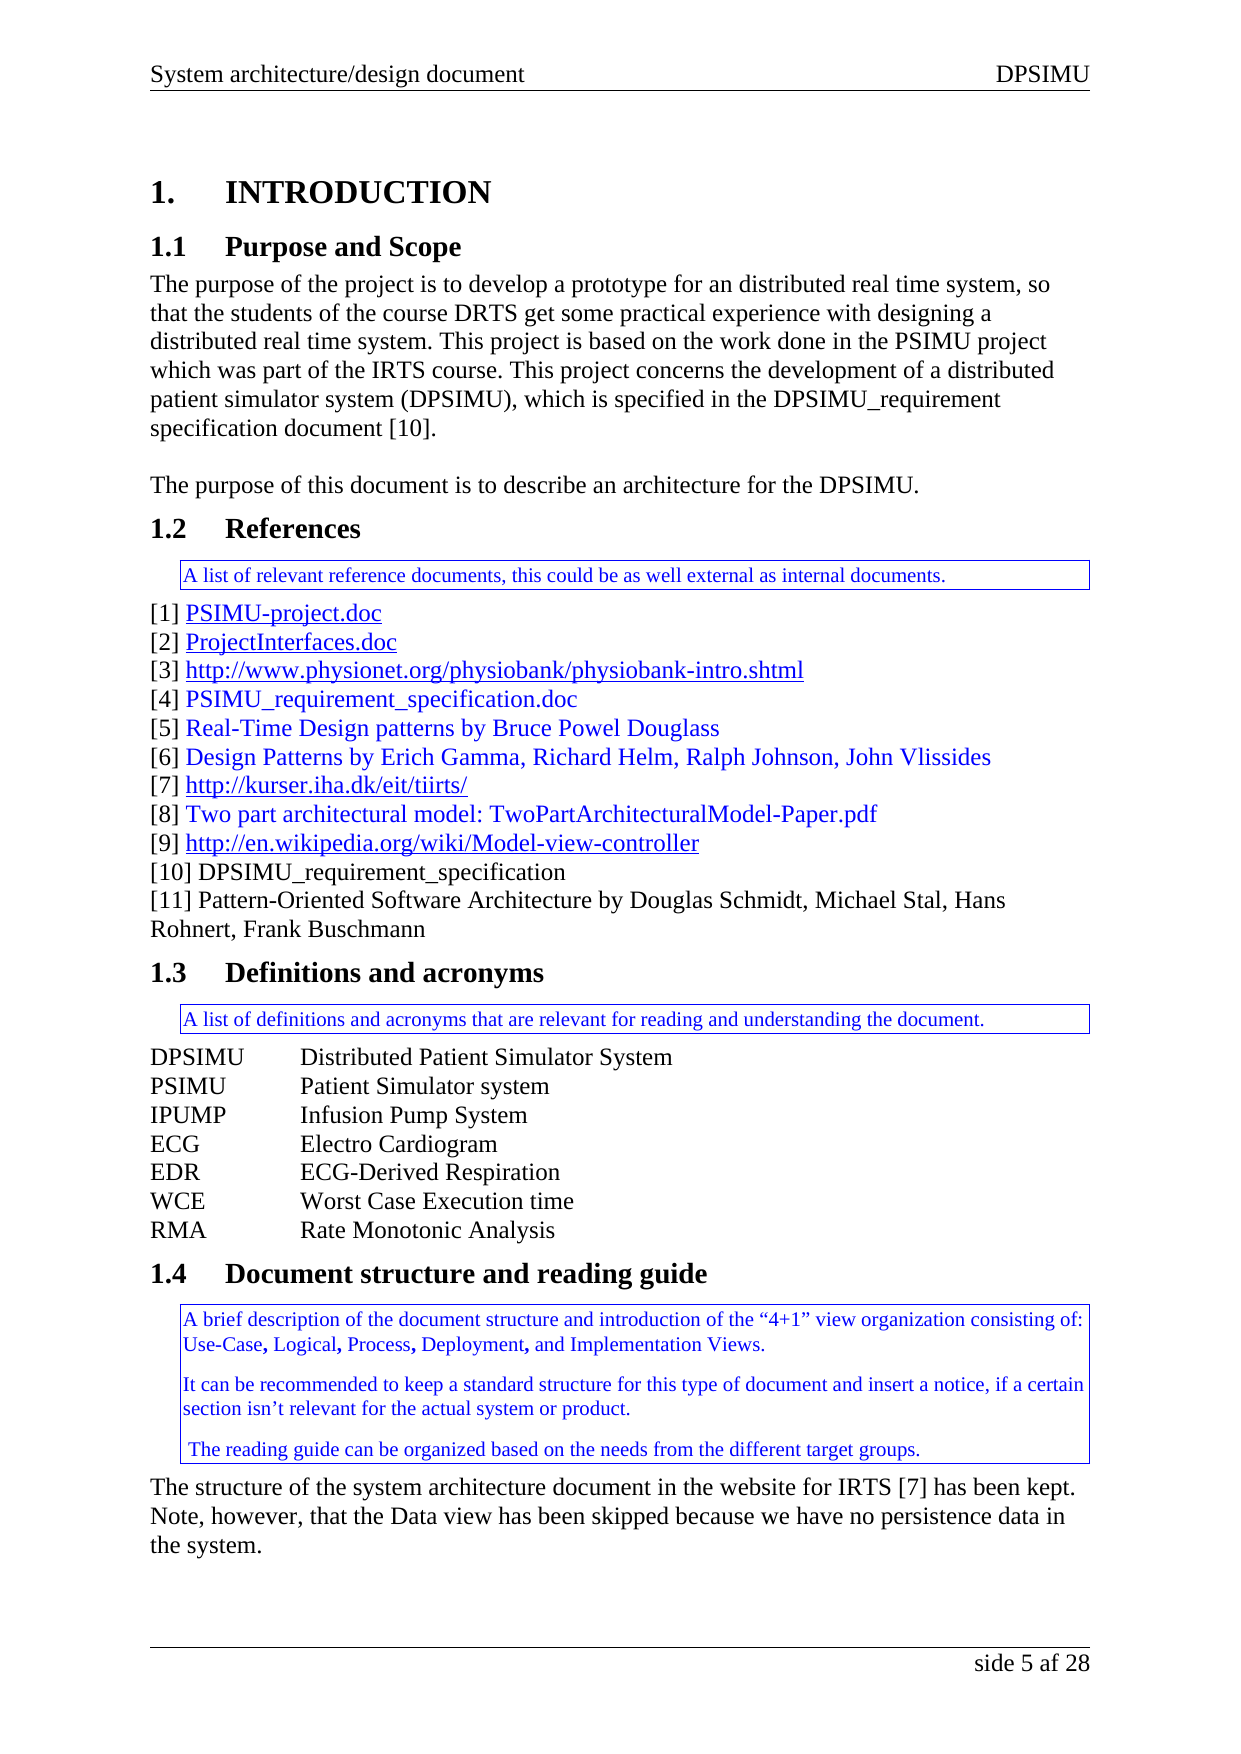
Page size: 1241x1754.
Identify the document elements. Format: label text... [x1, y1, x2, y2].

text [3] http://www.physionet.org/physiobank/physiobank-intro.shtml [150, 656, 1090, 684]
text ECG Electro Cardiogram [150, 1129, 1090, 1157]
text EDR ECG-Derived Respiration [150, 1157, 1090, 1186]
text The structure of the system architecture document in the website for IRTS [7] has been kept. Note, however, that the Data view has been skipped because we have no persistence data in the system. [150, 1472, 1090, 1559]
text [8] Two part architectural model: TwoPartArchitecturalModel-Paper.pdf [150, 799, 1090, 828]
subtitle INTRODUCTION [150, 172, 1090, 210]
text [9] http://en.wikipedia.org/wiki/Model-view-controller [150, 828, 1090, 857]
subtitle Document structure and reading guide [150, 1256, 1090, 1290]
text [4] PSIMU_requirement_specification.doc [150, 684, 1090, 713]
text A brief description of the document structure and introduction of the “4+1” view organization consisting of: Use-Case, Logical, Process, Deployment, and Implementation Views. [181, 1305, 1089, 1356]
text A list of definitions and acronyms that are relevant for reading and understanding the document. [181, 1005, 1089, 1033]
text The purpose of this document is to describe an architecture for the DPSIMU. [150, 470, 1090, 499]
text PSIMU Patient Simulator system [150, 1071, 1090, 1100]
text [7] http://kurser.iha.dk/eit/tiirts/ [150, 771, 1090, 799]
text WCE Worst Case Execution time [150, 1186, 1090, 1215]
text IPUMP Infusion Pump System [150, 1100, 1090, 1129]
text [2] ProjectInterfaces.doc [150, 627, 1090, 656]
subtitle Definitions and acronyms [150, 956, 1090, 989]
text [5] Real-Time Design patterns by Bruce Powel Douglass [150, 713, 1090, 742]
text [11] Pattern-Oriented Software Architecture by Douglas Schmidt, Michael Stal, Hans Rohnert, Frank Buschmann [150, 886, 1090, 943]
text The purpose of the project is to develop a prototype for an distributed real time system, so that the students of the course DRTS get some practical experience with designing a distributed real time system. This project is based on the work done in the PSIMU project which was part of the IRTS course. This project concerns the development of a distributed patient simulator system (DPSIMU), which is specified in the DPSIMU_requirement specification document [10]. [150, 269, 1090, 441]
text It can be recommended to keep a standard structure for this type of document and insert a notice, if a certain section isn’t relevant for the actual system or product. [181, 1369, 1089, 1420]
text [6] Design Patterns by Erich Gamma, Richard Helm, Ralph Johnson, John Vlissides [150, 742, 1090, 771]
text [1] PSIMU-project.doc [150, 598, 1090, 627]
text RMA Rate Monotonic Analysis [150, 1215, 1090, 1244]
text DPSIMU Distributed Patient Simulator System [150, 1042, 1090, 1071]
subtitle Purpose and Scope [150, 229, 1090, 263]
text [10] DPSIMU_requirement_specification [150, 857, 1090, 886]
text The reading guide can be organized based on the needs from the different target groups. [181, 1434, 1089, 1463]
subtitle References [150, 511, 1090, 545]
text A list of relevant reference documents, this could be as well external as internal documents. [181, 561, 1089, 589]
